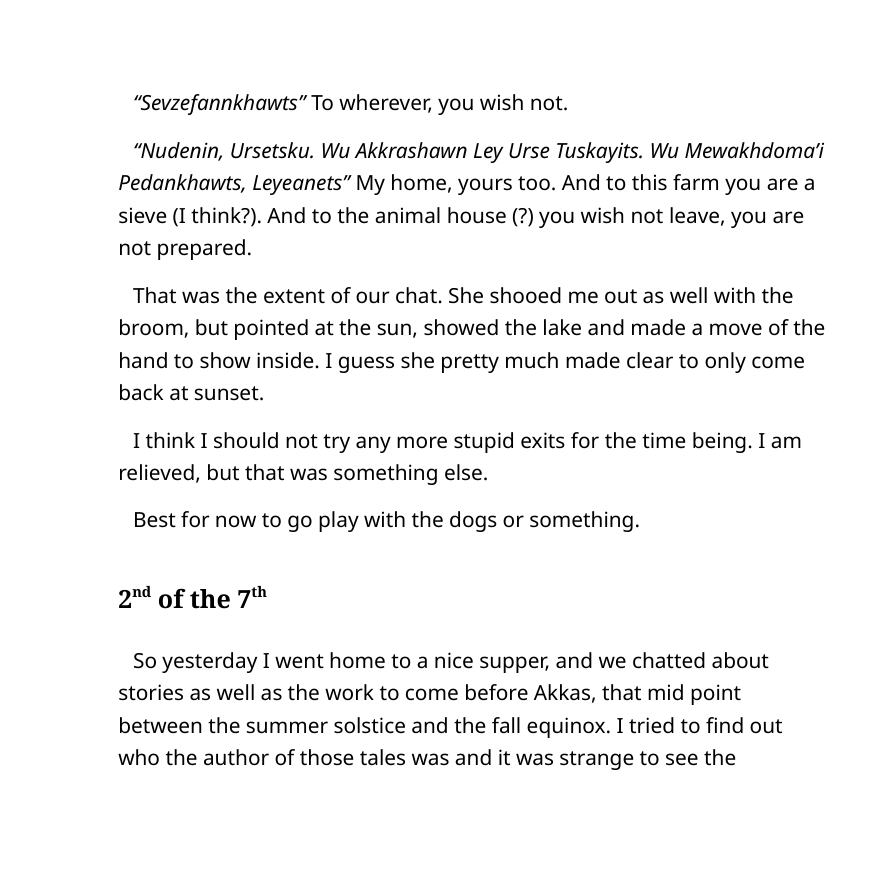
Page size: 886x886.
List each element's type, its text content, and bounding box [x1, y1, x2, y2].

text That was the extent of our chat. She shooed me out as well with the broom, but pointed at the sun, showed the lake and made a move of the hand to show inside. I guess she pretty much made clear to only come back at sunset. [118, 281, 827, 407]
text So yesterday I went home to a nice supper, and we chatted about stories as well as the work to come before Akkas, that mid point between the summer solstice and the fall equinox. I tried to find out who the author of those tales was and it was strange to see the [118, 646, 827, 772]
text I think I should not try any more stupid exits for the time being. I am relieved, but that was something else. [118, 426, 827, 487]
text “Nudenin, Ursetsku. Wu Akkrashawn Ley Urse Tuskayits. Wu Mewakhdoma’i Pedankhawts, Leyeanets” My home, yours too. And to this farm you are a sieve (I think?). And to the animal house (?) you wish not leave, you are not prepared. [118, 136, 827, 262]
subtitle 2nd of the 7th [118, 582, 827, 616]
text “Sevzefannkhawts” To wherever, you wish not. [118, 88, 827, 117]
text Best for now to go play with the dogs or something. [118, 506, 827, 534]
